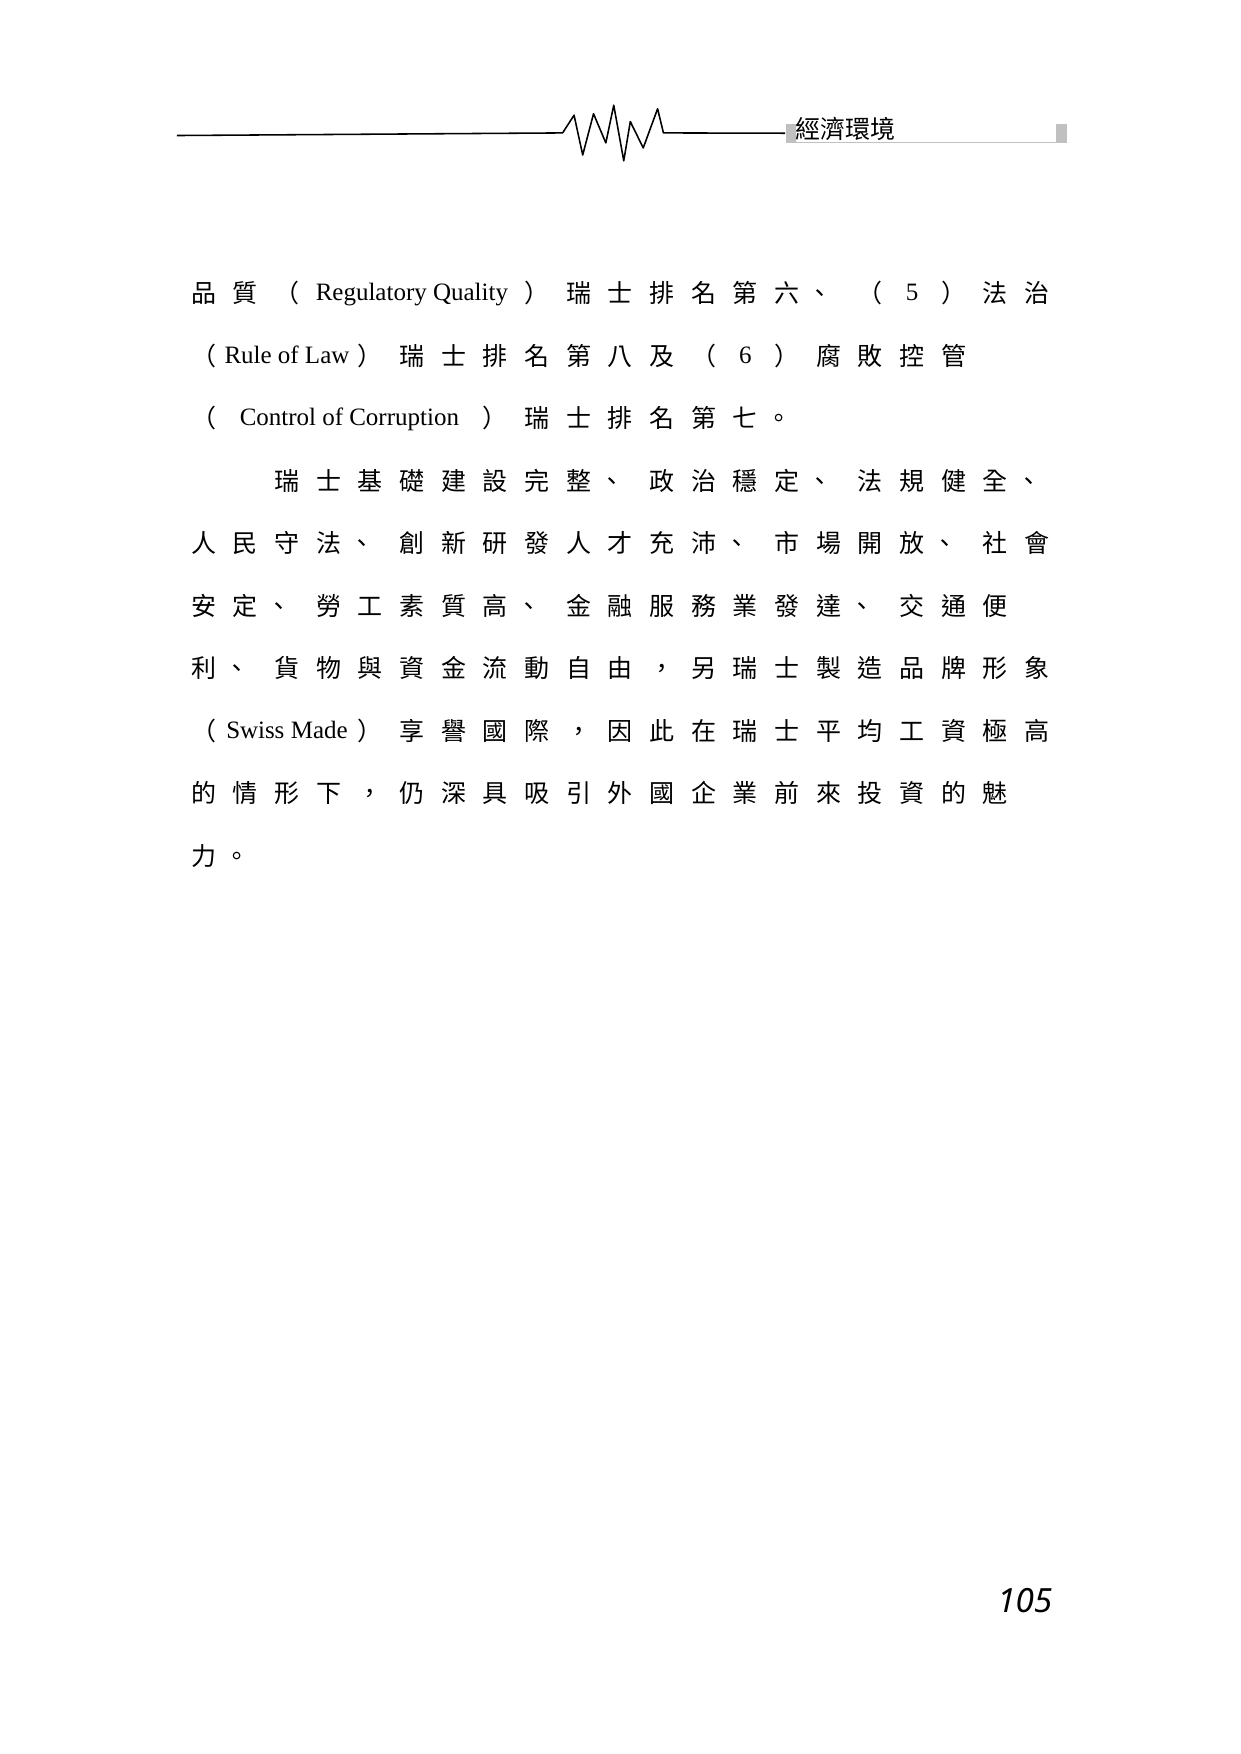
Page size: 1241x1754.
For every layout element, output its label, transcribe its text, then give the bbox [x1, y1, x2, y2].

text 品質（Regulatory Quality）瑞士排名第六、（5）法治（Rule of Law）瑞士排名第八及（6）腐敗控管（Control of Corruption）瑞士排名第七。 [183, 250, 1058, 438]
text 瑞士基礎建設完整、政治穩定、法規健全、人民守法、創新研發人才充沛、市場開放、社會安定、勞工素質高、金融服務業發達、交通便利、貨物與資金流動自由，另瑞士製造品牌形象（Swiss Made）享譽國際，因此在瑞士平均工資極高的情形下，仍深具吸引外國企業前來投資的魅力。 [183, 438, 1058, 875]
